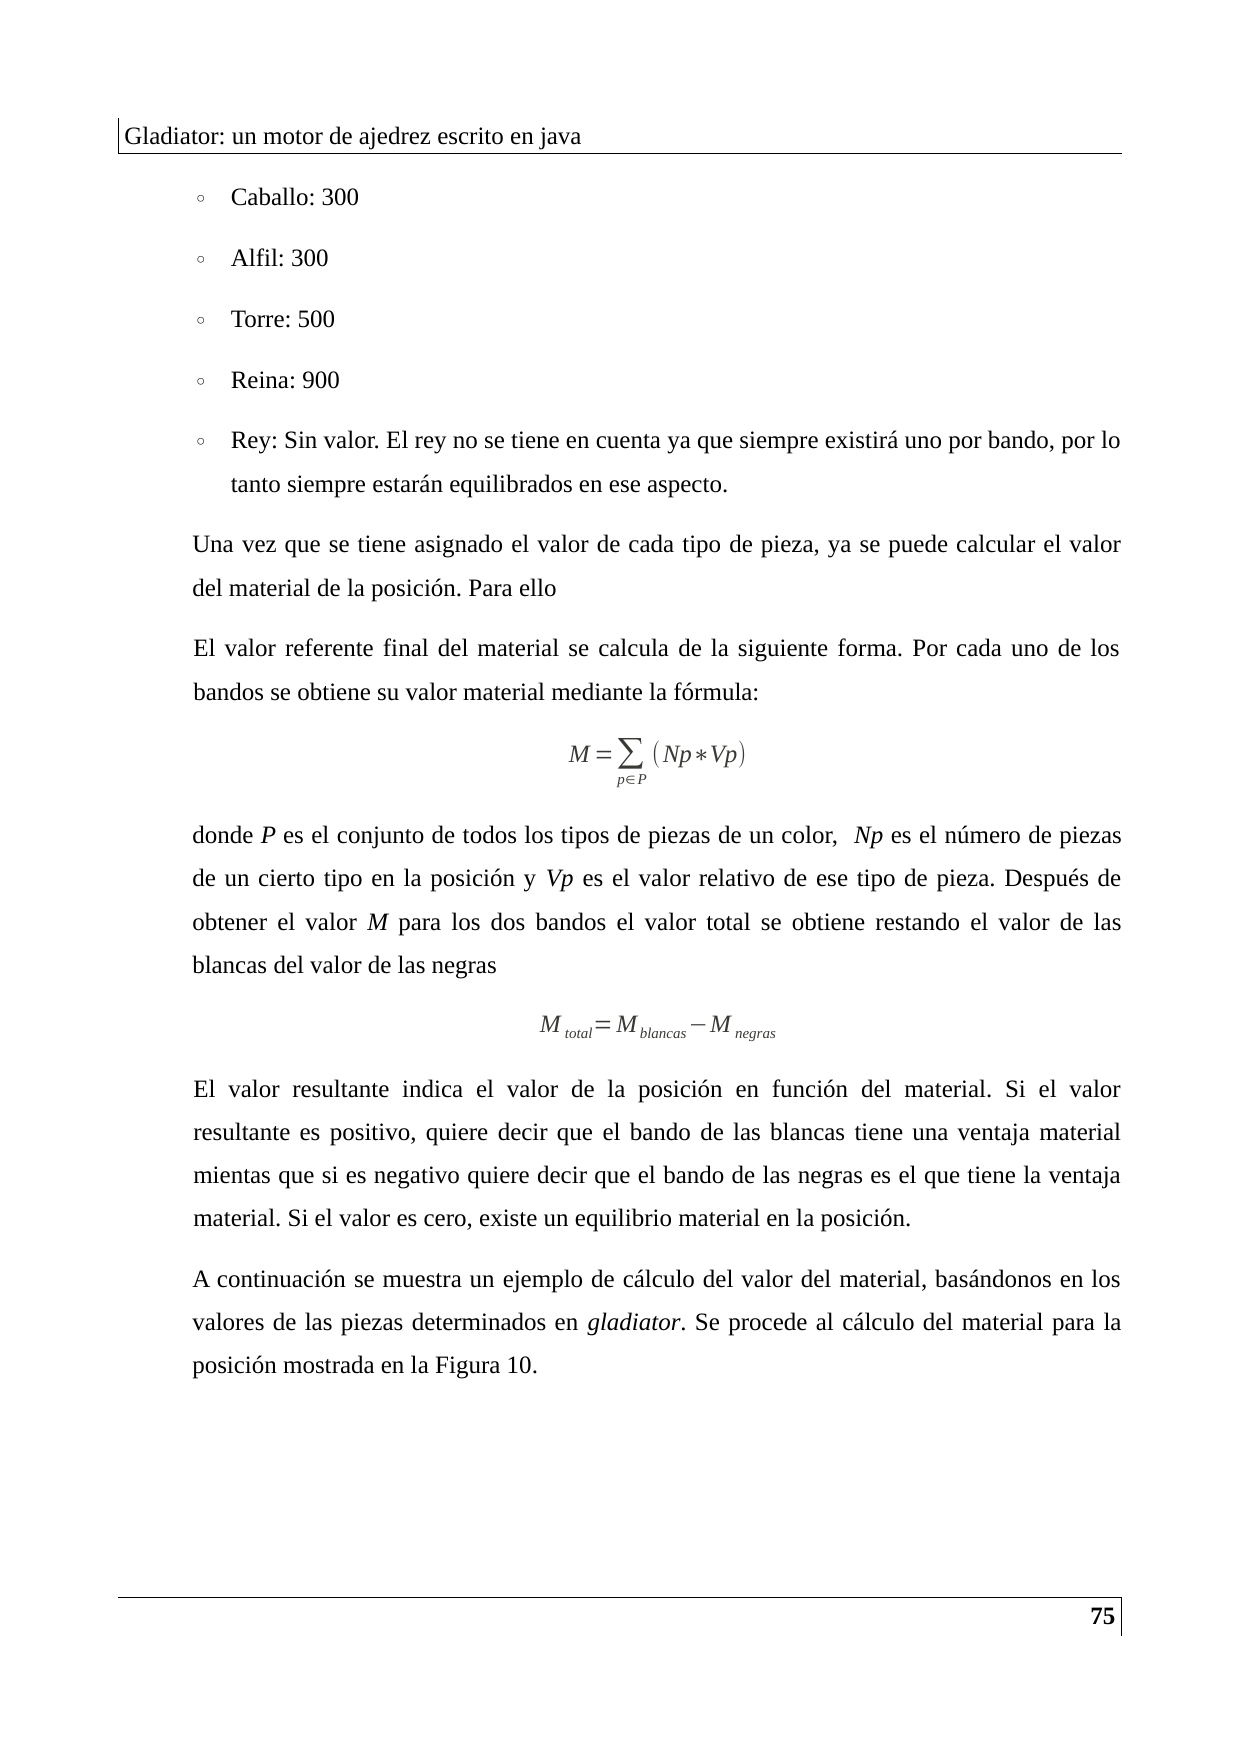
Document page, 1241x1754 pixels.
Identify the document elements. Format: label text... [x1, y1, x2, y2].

text Una vez que se tiene asignado el valor de cada tipo de pieza, ya se puede calcular el valor del material de la posición. Para ello [192, 529, 1122, 601]
list Torre: 500 [193, 304, 1122, 333]
list Reina: 900 [193, 365, 1122, 393]
list El valor referente final del material se calcula de la siguiente forma. Por cada uno de los bandos se obtiene su valor material mediante la fórmula: [156, 633, 1122, 705]
text donde P es el conjunto de todos los tipos de piezas de un color, Np es el número de piezas de un cierto tipo en la posición y Vp es el valor relativo de ese tipo de pieza. Después de obtener el valor M para los dos bandos el valor total se obtiene restando el valor de las blancas del valor de las negras [192, 820, 1122, 978]
list El valor resultante indica el valor de la posición en función del material. Si el valor resultante es positivo, quiere decir que el bando de las blancas tiene una ventaja material mientas que si es negativo quiere decir que el bando de las negras es el que tiene la ventaja material. Si el valor es cero, existe un equilibrio material en la posición. [156, 1074, 1122, 1232]
list Alfil: 300 [193, 243, 1122, 272]
list Rey: Sin valor. El rey no se tiene en cuenta ya que siempre existirá uno por bando, por lo tanto siempre estarán equilibrados en ese aspecto. [193, 426, 1122, 497]
list Caballo: 300 [193, 182, 1122, 211]
list A continuación se muestra un ejemplo de cálculo del valor del material, basándonos en los valores de las piezas determinados en gladiator. Se procede al cálculo del material para la posición mostrada en la Figura 10. [192, 1264, 1122, 1379]
